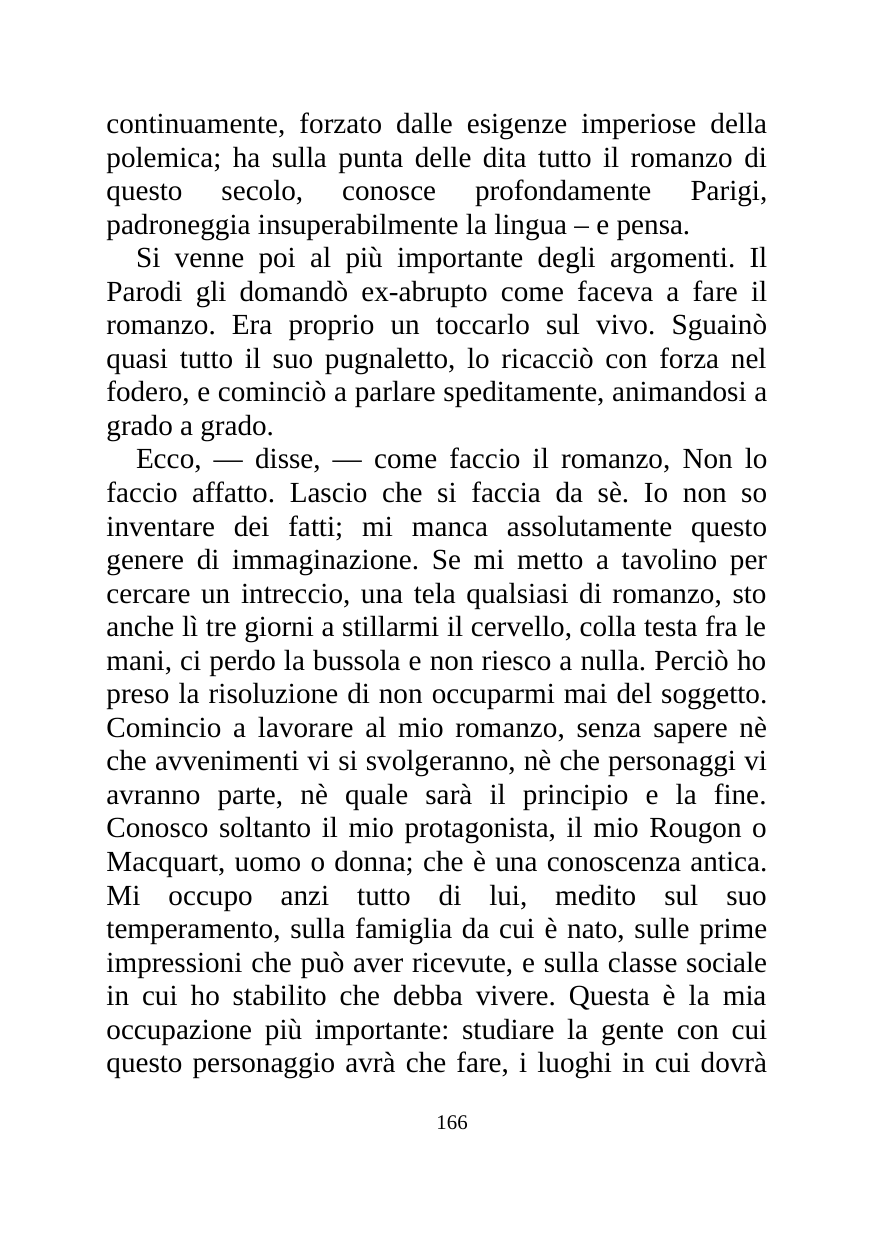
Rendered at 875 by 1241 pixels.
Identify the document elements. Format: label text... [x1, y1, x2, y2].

text Si venne poi al più importante degli argomenti. Il Parodi gli domandò ex-abrupto come faceva a fare il romanzo. Era proprio un toccarlo sul vivo. Sguainò quasi tutto il suo pugnaletto, lo ricacciò con forza nel fodero, e cominciò a parlare speditamente, animandosi a grado a grado. [106, 240, 768, 442]
text Ecco, — disse, — come faccio il romanzo, Non lo faccio affatto. Lascio che si faccia da sè. Io non so inventare dei fatti; mi manca assolutamente questo genere di immaginazione. Se mi metto a tavolino per cercare un intreccio, una tela qualsiasi di romanzo, sto anche lì tre giorni a stillarmi il cervello, colla testa fra le mani, ci perdo la bussola e non riesco a nulla. Perciò ho preso la risoluzione di non occuparmi mai del soggetto. Comincio a lavorare al mio romanzo, senza sapere nè che avvenimenti vi si svolgeranno, nè che personaggi vi avranno parte, nè quale sarà il principio e la fine. Conosco soltanto il mio protagonista, il mio Rougon o Macquart, uomo o donna; che è una conoscenza antica. Mi occupo anzi tutto di lui, medito sul suo temperamento, sulla famiglia da cui è nato, sulle prime impressioni che può aver ricevute, e sulla classe sociale in cui ho stabilito che debba vivere. Questa è la mia occupazione più importante: studiare la gente con cui questo personaggio avrà che fare, i luoghi in cui dovrà [106, 442, 768, 1079]
text continuamente, forzato dalle esigenze imperiose della polemica; ha sulla punta delle dita tutto il romanzo di questo secolo, conosce profondamente Parigi, padroneggia insuperabilmente la lingua – e pensa. [106, 106, 768, 240]
